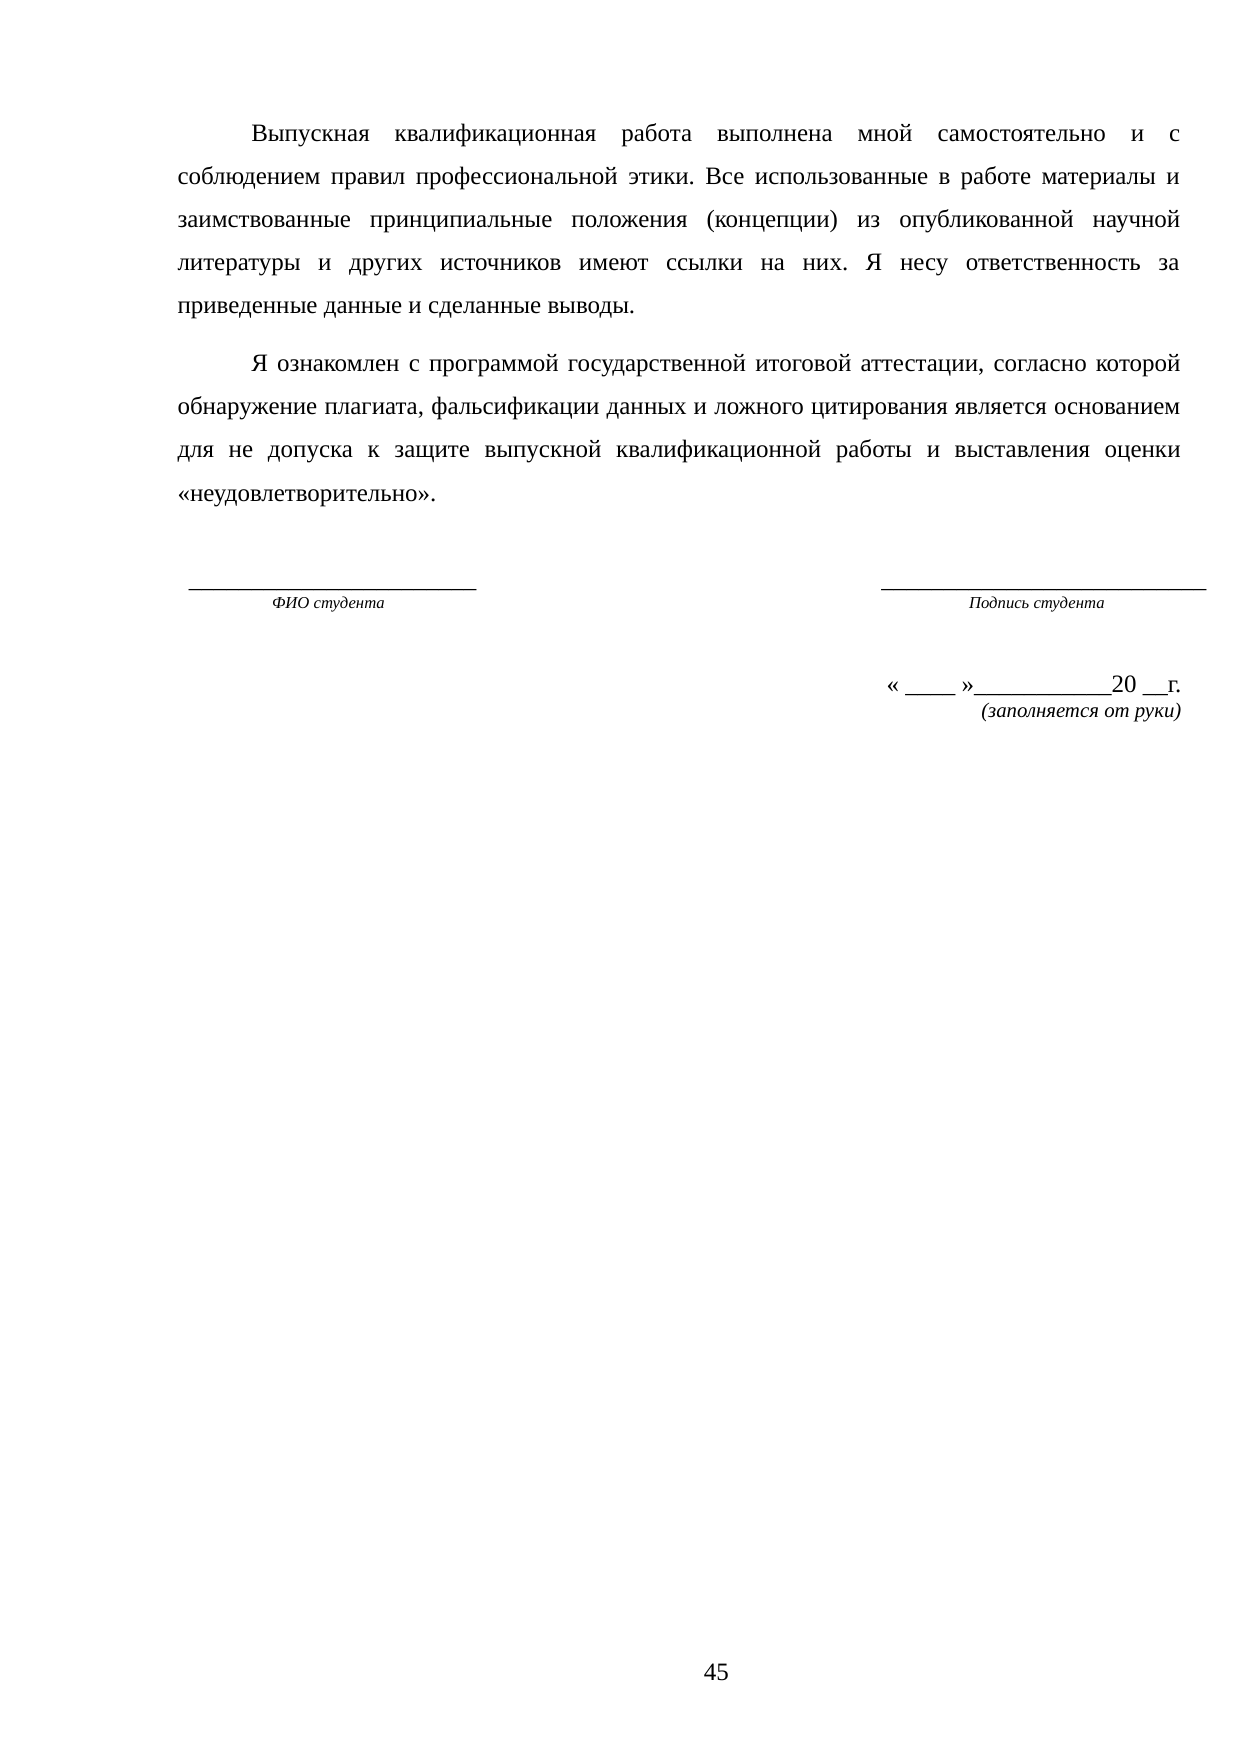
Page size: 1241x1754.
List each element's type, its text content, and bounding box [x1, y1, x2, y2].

table_header _______________________ [177, 564, 661, 593]
table_header __________________________ [661, 564, 1182, 593]
text « ____ »___________20 __г. [177, 669, 1181, 698]
text Я ознакомлен с программой государственной итоговой аттестации, согласно которой обнаружение плагиата, фальсификации данных и ложного цитирования является основанием для не допуска к защите выпускной квалификационной работы и выставления оценки «неудовлетворительно». [177, 348, 1181, 506]
table_cell ФИО студента [177, 593, 661, 612]
text (заполняется от руки) [177, 698, 1181, 722]
text Выпускная квалификационная работа выполнена мной самостоятельно и с соблюдением правил профессиональной этики. Все использованные в работе материалы и заимствованные принципиальные положения (концепции) из опубликованной научной литературы и других источников имеют ссылки на них. Я несу ответственность за приведенные данные и сделанные выводы. [177, 118, 1181, 319]
table_cell Подпись студента [661, 593, 1182, 612]
